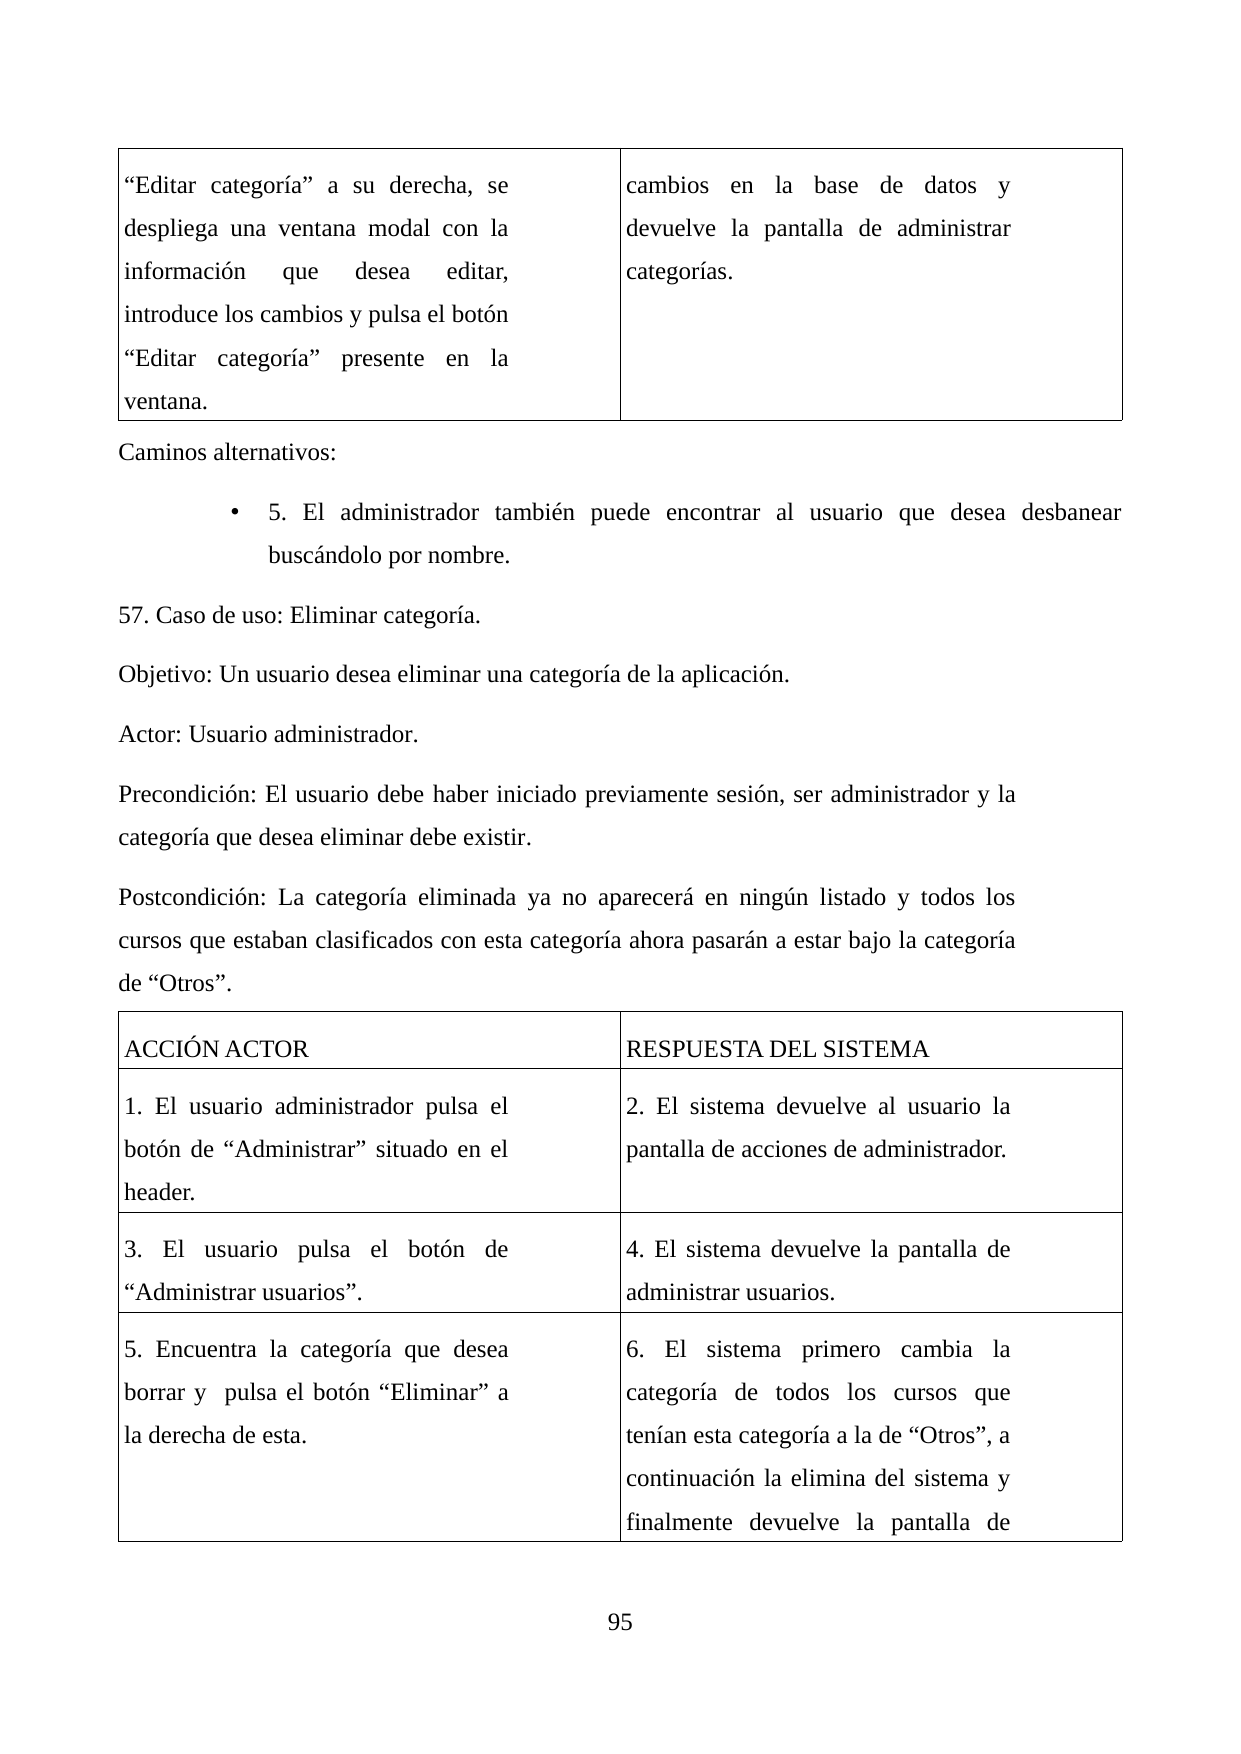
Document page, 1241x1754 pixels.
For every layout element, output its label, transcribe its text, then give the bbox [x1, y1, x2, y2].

table_cell 5. Encuentra la categoría que desea borrar y pulsa el botón “Eliminar” a la derecha de esta. [119, 1313, 620, 1541]
table_cell 2. El sistema devuelve al usuario la pantalla de acciones de administrador. [621, 1069, 1122, 1212]
table_cell cambios en la base de datos y devuelve la pantalla de administrar categorías. [621, 149, 1122, 420]
table_cell 1. El usuario administrador pulsa el botón de “Administrar” situado en el header. [119, 1069, 620, 1212]
text Objetivo: Un usuario desea eliminar una categoría de la aplicación. [118, 659, 1017, 688]
table_cell 3. El usuario pulsa el botón de “Administrar usuarios”. [119, 1213, 620, 1312]
text Precondición: El usuario debe haber iniciado previamente sesión, ser administrador y la categoría que desea eliminar debe existir. [118, 779, 1017, 851]
list 5. El administrador también puede encontrar al usuario que desea desbanear buscándolo por nombre. [231, 497, 1122, 569]
table_cell “Editar categoría” a su derecha, se despliega una ventana modal con la información que desea editar, introduce los cambios y pulsa el botón “Editar categoría” presente en la ventana. [119, 149, 620, 420]
text Actor: Usuario administrador. [118, 719, 1017, 748]
text Caminos alternativos: [118, 437, 1017, 466]
text Postcondición: La categoría eliminada ya no aparecerá en ningún listado y todos los cursos que estaban clasificados con esta categoría ahora pasarán a estar bajo la categoría de “Otros”. [118, 882, 1017, 997]
text 57. Caso de uso: Eliminar categoría. [118, 600, 1017, 628]
table_cell 6. El sistema primero cambia la categoría de todos los cursos que tenían esta categoría a la de “Otros”, a continuación la elimina del sistema y finalmente devuelve la pantalla de [621, 1313, 1122, 1541]
table_cell 4. El sistema devuelve la pantalla de administrar usuarios. [621, 1213, 1122, 1312]
table_header ACCIÓN ACTOR [119, 1012, 620, 1068]
table_header RESPUESTA DEL SISTEMA [621, 1012, 1122, 1068]
